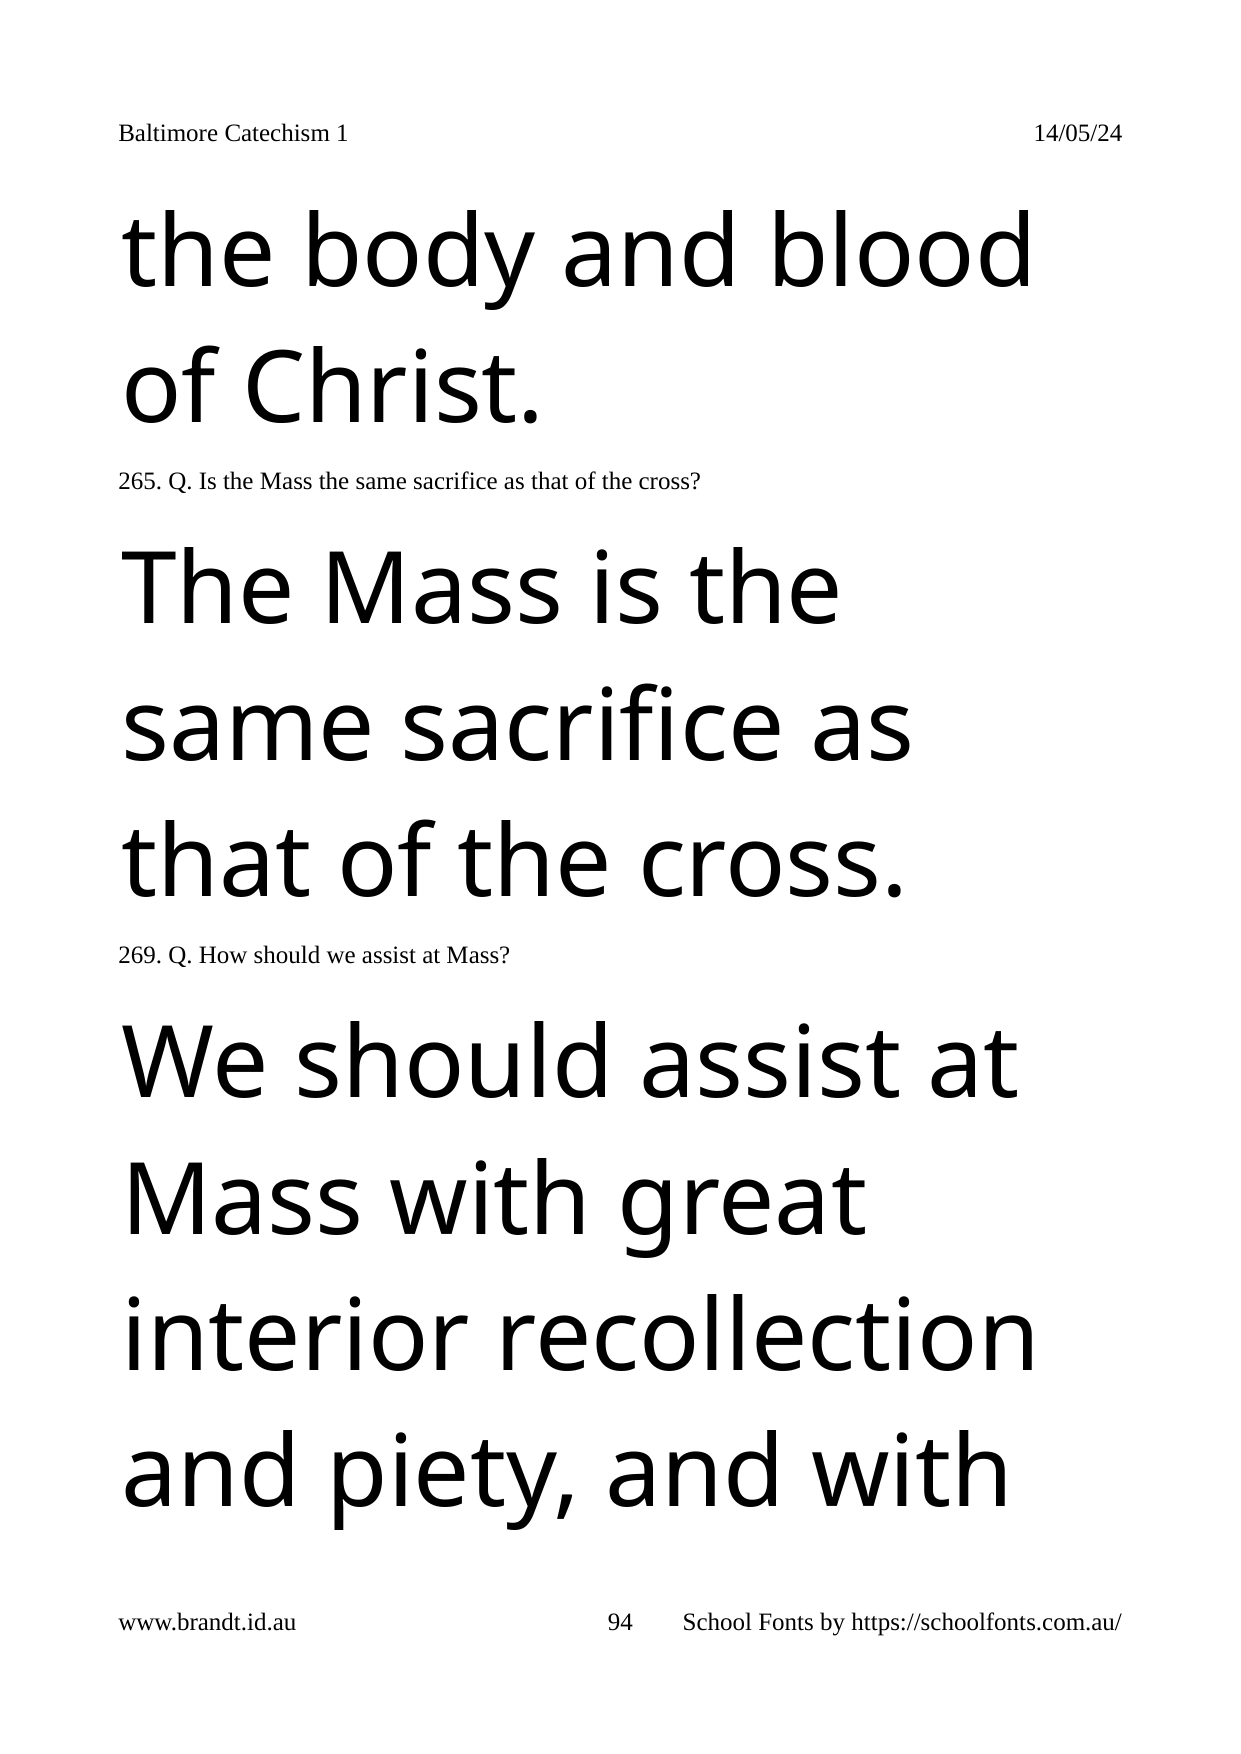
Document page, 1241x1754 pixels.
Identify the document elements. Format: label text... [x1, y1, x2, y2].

text The Mass is the same sacrifice as that of the cross. [118, 514, 1122, 929]
text 265. Q. Is the Mass the same sacrifice as that of the cross? [118, 466, 1122, 495]
text 269. Q. How should we assist at Mass? [118, 940, 1122, 969]
text We should assist at Mass with great interior recollection and piety, and with [118, 988, 1122, 1539]
text the body and blood of Christ. [118, 176, 1122, 455]
